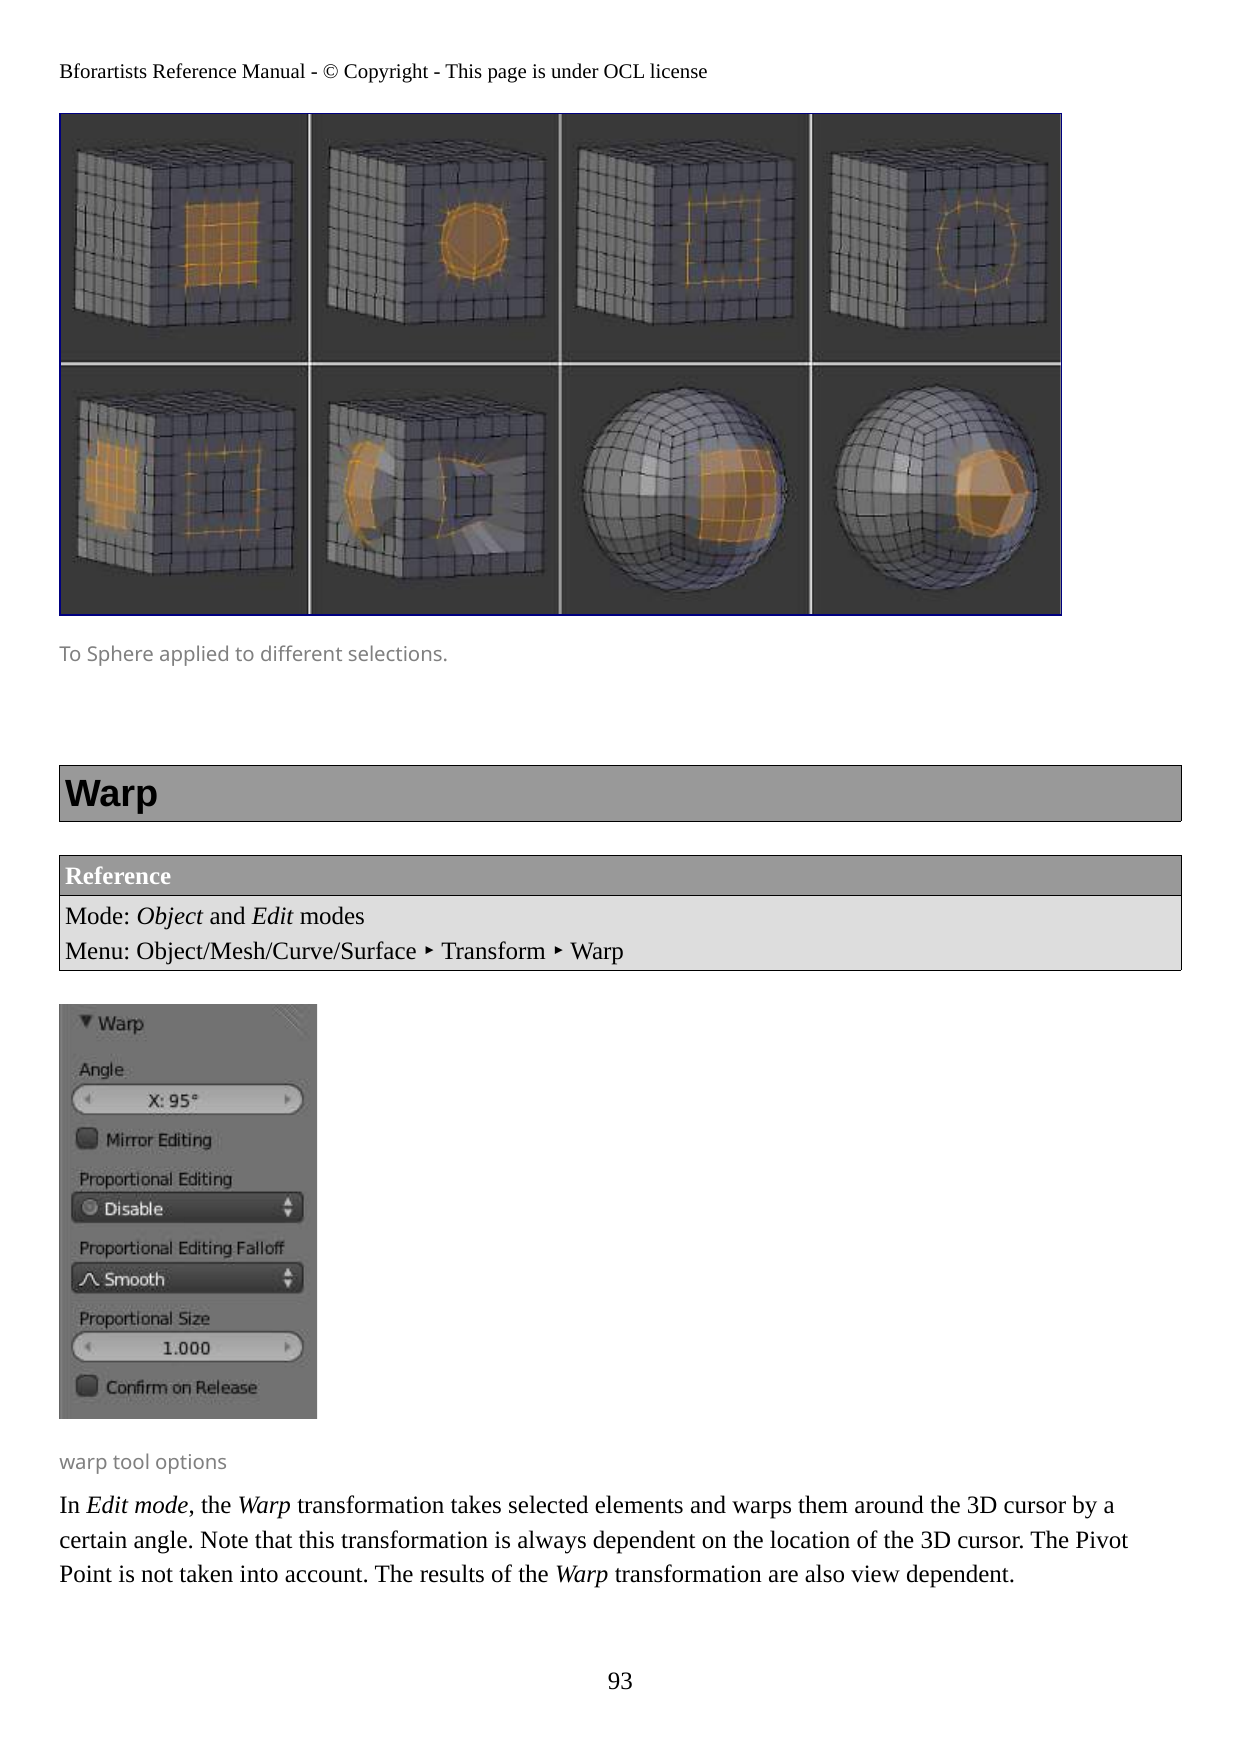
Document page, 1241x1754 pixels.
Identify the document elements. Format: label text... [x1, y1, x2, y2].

table_cell Mode: Object and Edit modes Menu: Object/Mesh/Curve/Surface ‣ Transform ‣ Warp [60, 896, 1181, 970]
text To Sphere applied to different selections. [59, 636, 1181, 667]
text In Edit mode, the Warp transformation takes selected elements and warps them around the 3D cursor by a certain angle. Note that this transformation is always dependent on the location of the 3D cursor. The Pivot Point is not taken into account. The results of the Warp transformation are also view dependent. [59, 1490, 1181, 1588]
picture [61, 114, 1061, 614]
table_header Reference [60, 856, 1181, 895]
picture [59, 1004, 318, 1419]
text warp tool options [59, 1444, 1181, 1476]
table_header Warp [60, 766, 1181, 821]
